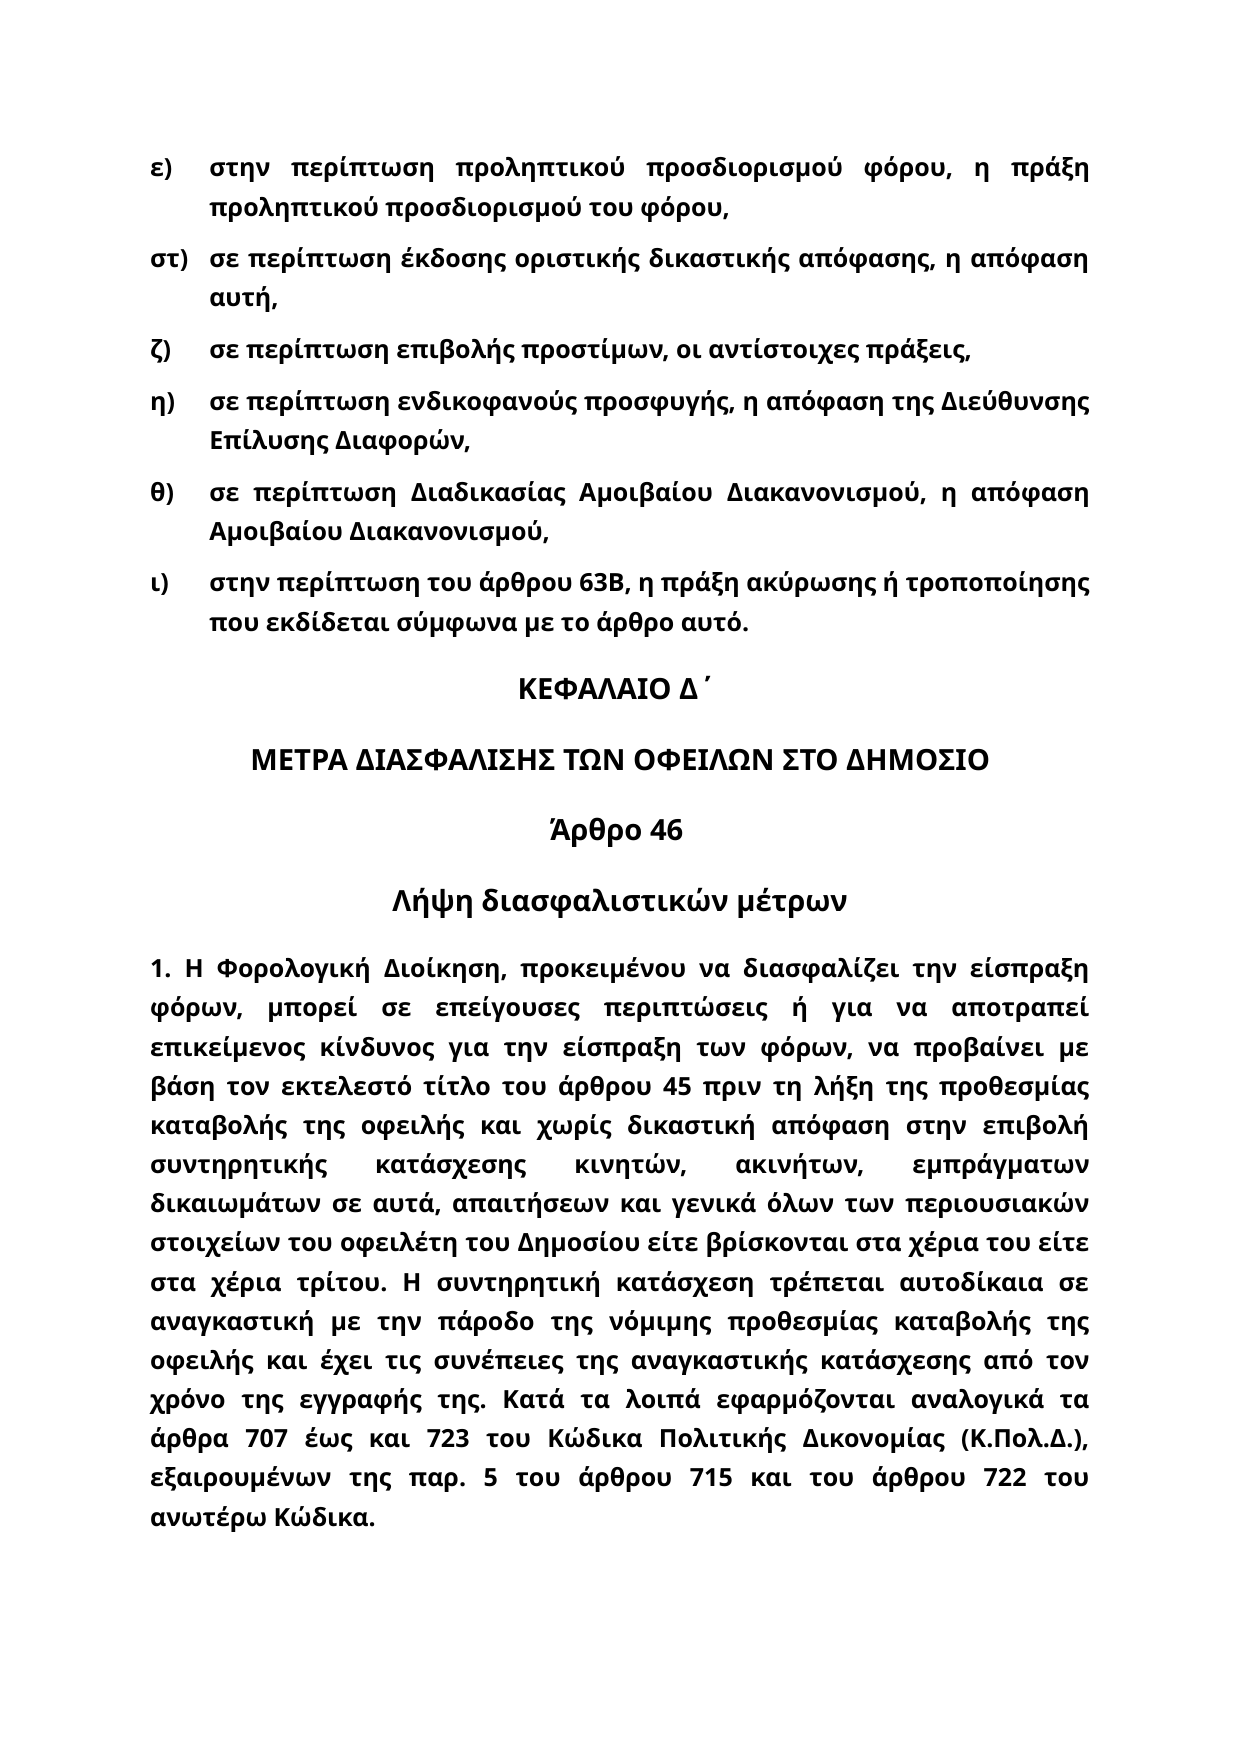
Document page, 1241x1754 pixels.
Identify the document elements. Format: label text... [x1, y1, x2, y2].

subtitle Άρθρο 46 [150, 809, 1090, 849]
list ι) στην περίπτωση του άρθρου 63Β, η πράξη ακύρωσης ή τροποποίησης που εκδίδεται σύμφωνα με το άρθρο αυτό. [150, 565, 1090, 638]
subtitle Λήψη διασφαλιστικών μέτρων [150, 880, 1090, 920]
list στ) σε περίπτωση έκδοσης οριστικής δικαστικής απόφασης, η απόφαση αυτή, [150, 241, 1090, 314]
text 1. Η Φορολογική Διοίκηση, προκειμένου να διασφαλίζει την είσπραξη φόρων, μπορεί σε επείγουσες περιπτώσεις ή για να αποτραπεί επικείμενος κίνδυνος για την είσπραξη των φόρων, να προβαίνει με βάση τον εκτελεστό τίτλο του άρθρου 45 πριν τη λήξη της προθεσμίας καταβολής της οφειλής και χωρίς δικαστική απόφαση στην επιβολή συντηρητικής κατάσχεσης κινητών, ακινήτων, εμπράγματων δικαιωμάτων σε αυτά, απαιτήσεων και γενικά όλων των περιουσιακών στοιχείων του οφειλέτη του Δημοσίου είτε βρίσκονται στα χέρια του είτε στα χέρια τρίτου. Η συντηρητική κατάσχεση τρέπεται αυτοδίκαια σε αναγκαστική με την πάροδο της νόμιμης προθεσμίας καταβολής της οφειλής και έχει τις συνέπειες της αναγκαστικής κατάσχεσης από τον χρόνο της εγγραφής της. Κατά τα λοιπά εφαρμόζονται αναλογικά τα άρθρα 707 έως και 723 του Κώδικα Πολιτικής Δικονομίας (Κ.Πολ.Δ.), εξαιρουμένων της παρ. 5 του άρθρου 715 και του άρθρου 722 του ανωτέρω Κώδικα. [150, 951, 1090, 1533]
list ζ) σε περίπτωση επιβολής προστίμων, οι αντίστοιχες πράξεις, [150, 332, 1090, 366]
subtitle ΚΕΦΑΛΑΙΟ Δ΄ [150, 668, 1090, 708]
subtitle ΜΕΤΡΑ ΔΙΑΣΦΑΛΙΣΗΣ ΤΩΝ ΟΦΕΙΛΩΝ ΣΤΟ ΔΗΜΟΣΙΟ [150, 739, 1090, 779]
list ε) στην περίπτωση προληπτικού προσδιορισμού φόρου, η πράξη προληπτικού προσδιορισμού του φόρου, [150, 150, 1090, 223]
list η) σε περίπτωση ενδικοφανούς προσφυγής, η απόφαση της Διεύθυνσης Επίλυσης Διαφορών, [150, 383, 1090, 457]
list θ) σε περίπτωση Διαδικασίας Αμοιβαίου Διακανονισμού, η απόφαση Αμοιβαίου Διακανονισμού, [150, 474, 1090, 547]
